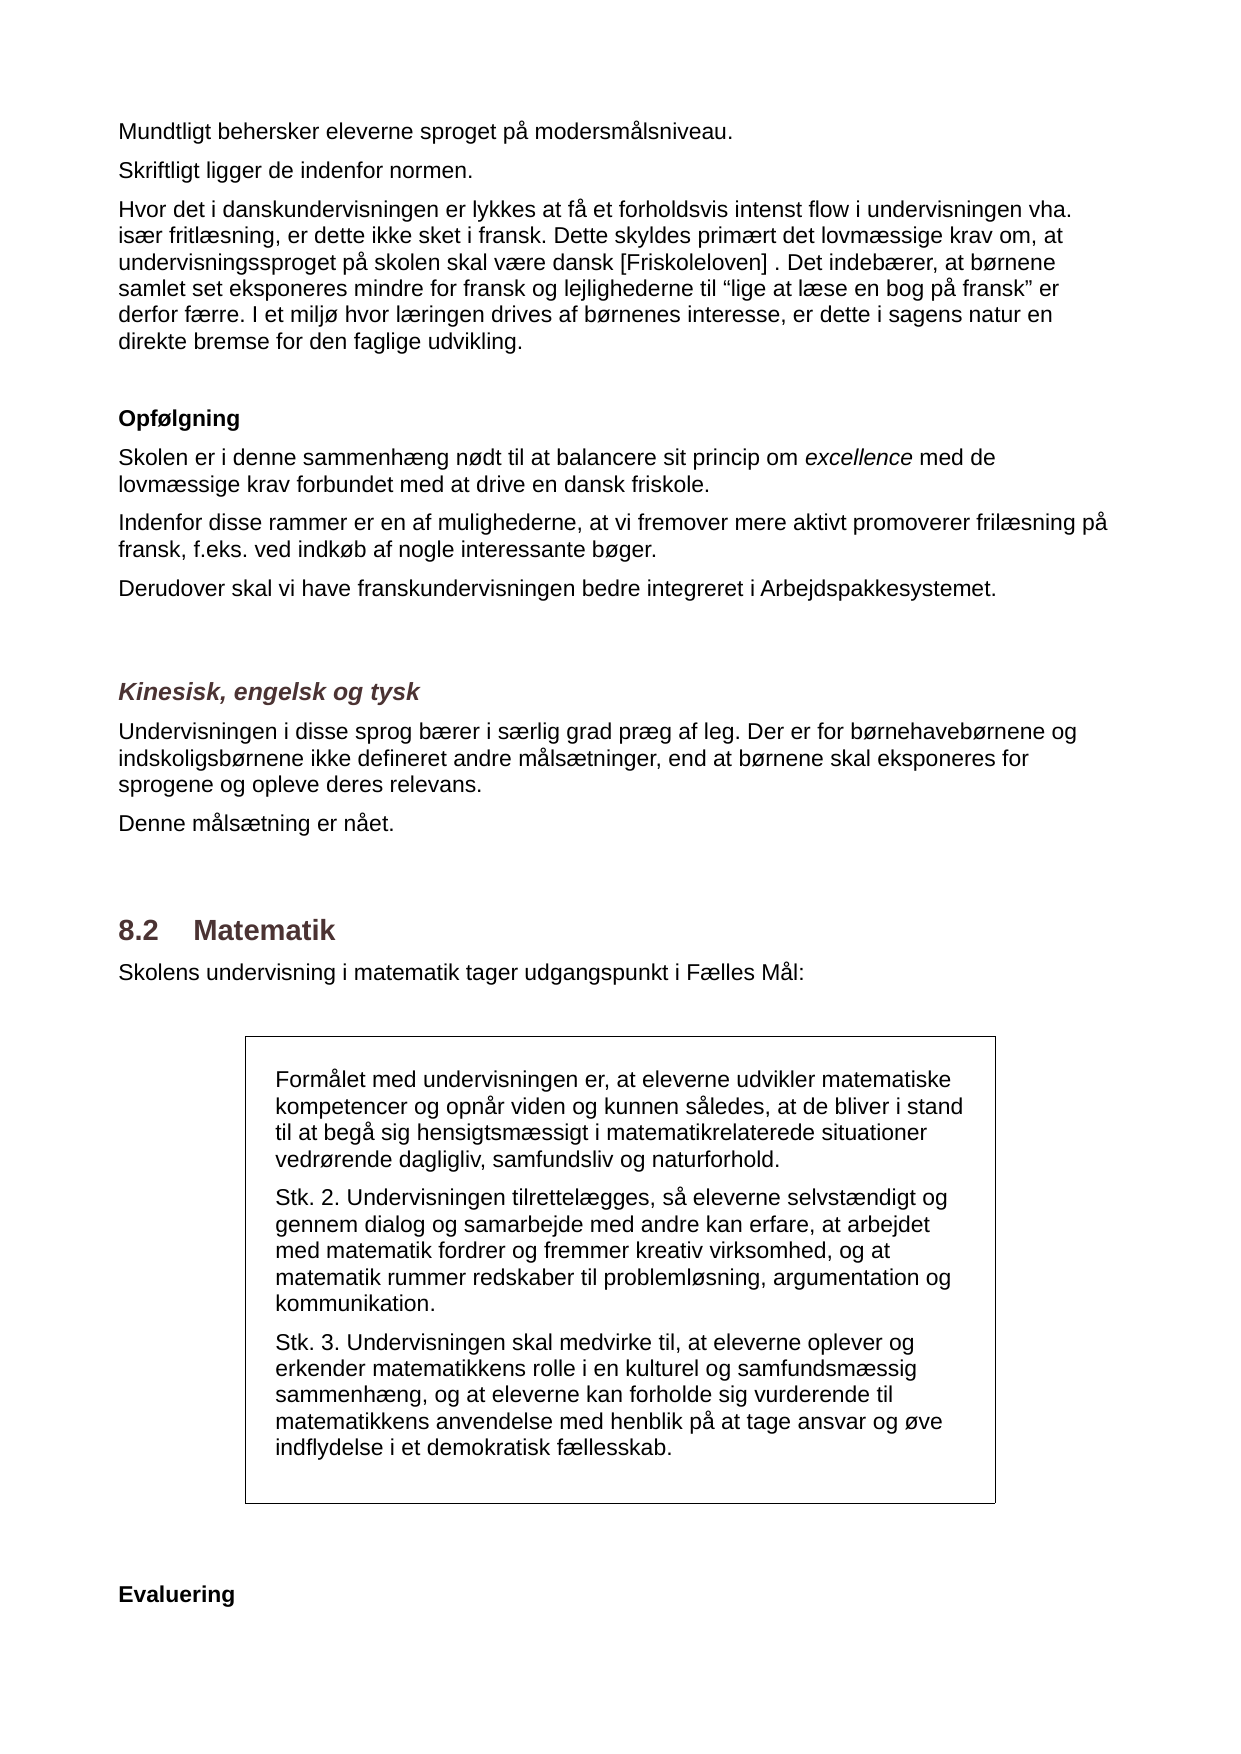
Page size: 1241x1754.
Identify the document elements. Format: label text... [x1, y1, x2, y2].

text Mundtligt behersker eleverne sproget på modersmålsniveau. [118, 118, 1122, 144]
table_header Formålet med undervisningen er, at eleverne udvikler matematiske kompetencer og opnår viden og kunnen således, at de bliver i stand til at begå sig hensigtsmæssigt i matematikrelaterede situationer vedrørende dagligliv, samfundsliv og naturforhold. Stk. 2. Undervisningen tilrettelægges, så eleverne selvstændigt og gennem dialog og samarbejde med andre kan erfare, at arbejdet med matematik fordrer og fremmer kreativ virksomhed, og at matematik rummer redskaber til problemløsning, argumentation og kommunikation. Stk. 3. Undervisningen skal medvirke til, at eleverne oplever og erkender matematikkens rolle i en kulturel og samfundsmæssig sammenhæng, og at eleverne kan forholde sig vurderende til matematikkens anvendelse med henblik på at tage ansvar og øve indflydelse i et demokratisk fællesskab. [246, 1037, 995, 1503]
text Skriftligt ligger de indenfor normen. [118, 157, 1122, 183]
text Derudover skal vi have franskundervisningen bedre integreret i Arbejdspakkesystemet. [118, 574, 1122, 601]
subtitle Matematik [118, 913, 1122, 946]
subtitle Kinesisk, engelsk og tysk [118, 677, 1122, 706]
text Skolen er i denne sammenhæng nødt til at balancere sit princip om excellence med de lovmæssige krav forbundet med at drive en dansk friskole. [118, 444, 1122, 497]
text Skolens undervisning i matematik tager udgangspunkt i Fælles Mål: [118, 959, 1122, 985]
text Opfølgning [118, 405, 1122, 432]
text Denne målsætning er nået. [118, 810, 1122, 836]
text Undervisningen i disse sprog bærer i særlig grad præg af leg. Der er for børnehavebørnene og indskoligsbørnene ikke defineret andre målsætninger, end at børnene skal eksponeres for sprogene og opleve deres relevans. [118, 718, 1122, 797]
text Indenfor disse rammer er en af mulighederne, at vi fremover mere aktivt promoverer frilæsning på fransk, f.eks. ved indkøb af nogle interessante bøger. [118, 509, 1122, 562]
text Evaluering [118, 1581, 1122, 1607]
text Hvor det i danskundervisningen er lykkes at få et forholdsvis intenst flow i undervisningen vha. især fritlæsning, er dette ikke sket i fransk. Dette skyldes primært det lovmæssige krav om, at undervisningssproget på skolen skal være dansk [Friskoleloven] . Det indebærer, at børnene samlet set eksponeres mindre for fransk og lejlighederne til “lige at læse en bog på fransk” er derfor færre. I et miljø hvor læringen drives af børnenes interesse, er dette i sagens natur en direkte bremse for den faglige udvikling. [118, 196, 1122, 354]
